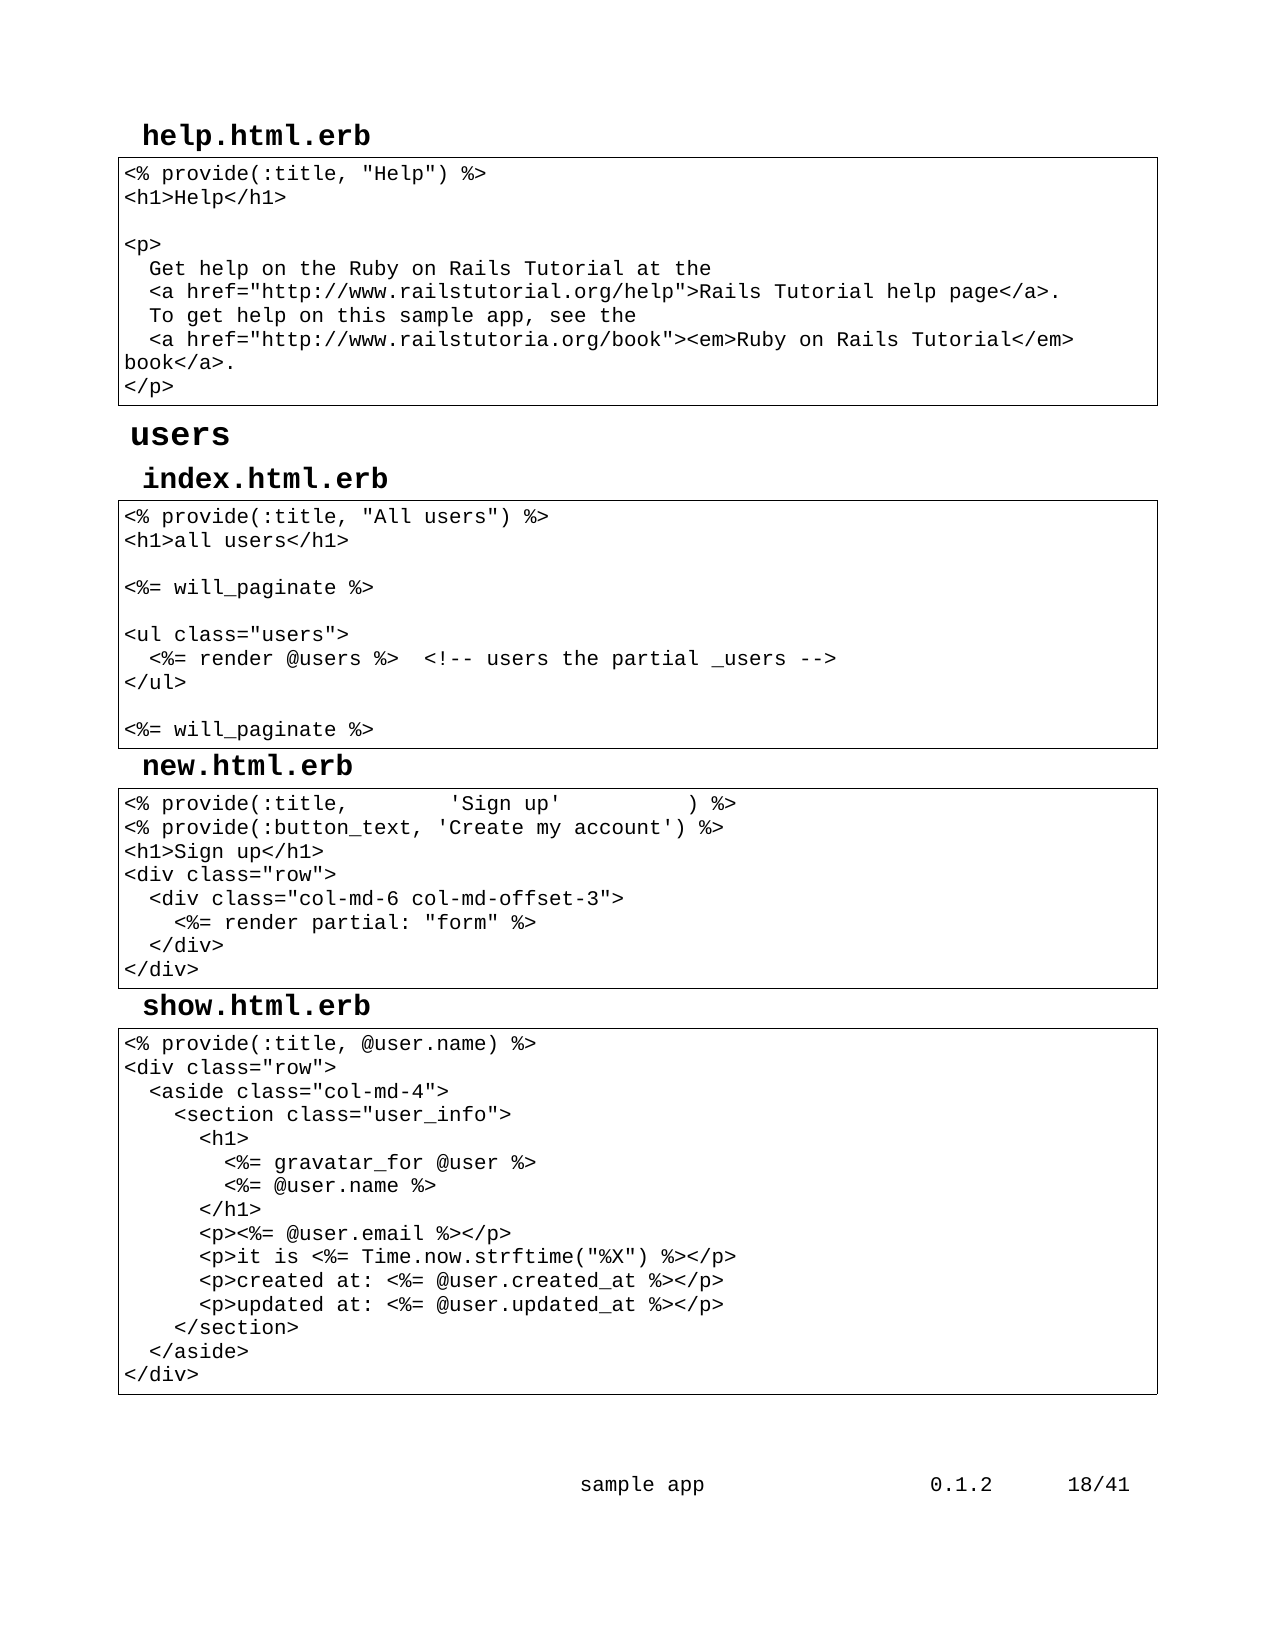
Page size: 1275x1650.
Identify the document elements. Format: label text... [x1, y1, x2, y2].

subtitle index.html.erb [142, 464, 1157, 497]
table_header <% provide(:title, "All users") %> <h1>all users</h1> <%= will_paginate %> <ul class="users"> <%= render @users %> <!-- users the partial _users --> </ul> <%= will_paginate %> [119, 501, 1157, 748]
subtitle show.html.erb [142, 991, 1157, 1025]
subtitle new.html.erb [142, 751, 1157, 785]
subtitle help.html.erb [142, 121, 1157, 154]
table_header <% provide(:title, "Help") %> <h1>Help</h1> <p> Get help on the Ruby on Rails Tutorial at the <a href="http://www.railstutorial.org/help">Rails Tutorial help page</a>. To get help on this sample app, see the <a href="http://www.railstutoria.org/book"><em>Ruby on Rails Tutorial</em> book</a>. </p> [119, 158, 1157, 405]
subtitle users [130, 417, 1157, 455]
table_header <% provide(:title, 'Sign up' ) %> <% provide(:button_text, 'Create my account') %> <h1>Sign up</h1> <div class="row"> <div class="col-md-6 col-md-offset-3"> <%= render partial: "form" %> </div> </div> [119, 789, 1157, 988]
table_header <% provide(:title, @user.name) %> <div class="row"> <aside class="col-md-4"> <section class="user_info"> <h1> <%= gravatar_for @user %> <%= @user.name %> </h1> <p><%= @user.email %></p> <p>it is <%= Time.now.strftime("%X") %></p> <p>created at: <%= @user.created_at %></p> <p>updated at: <%= @user.updated_at %></p> </section> </aside> </div> [119, 1029, 1157, 1394]
